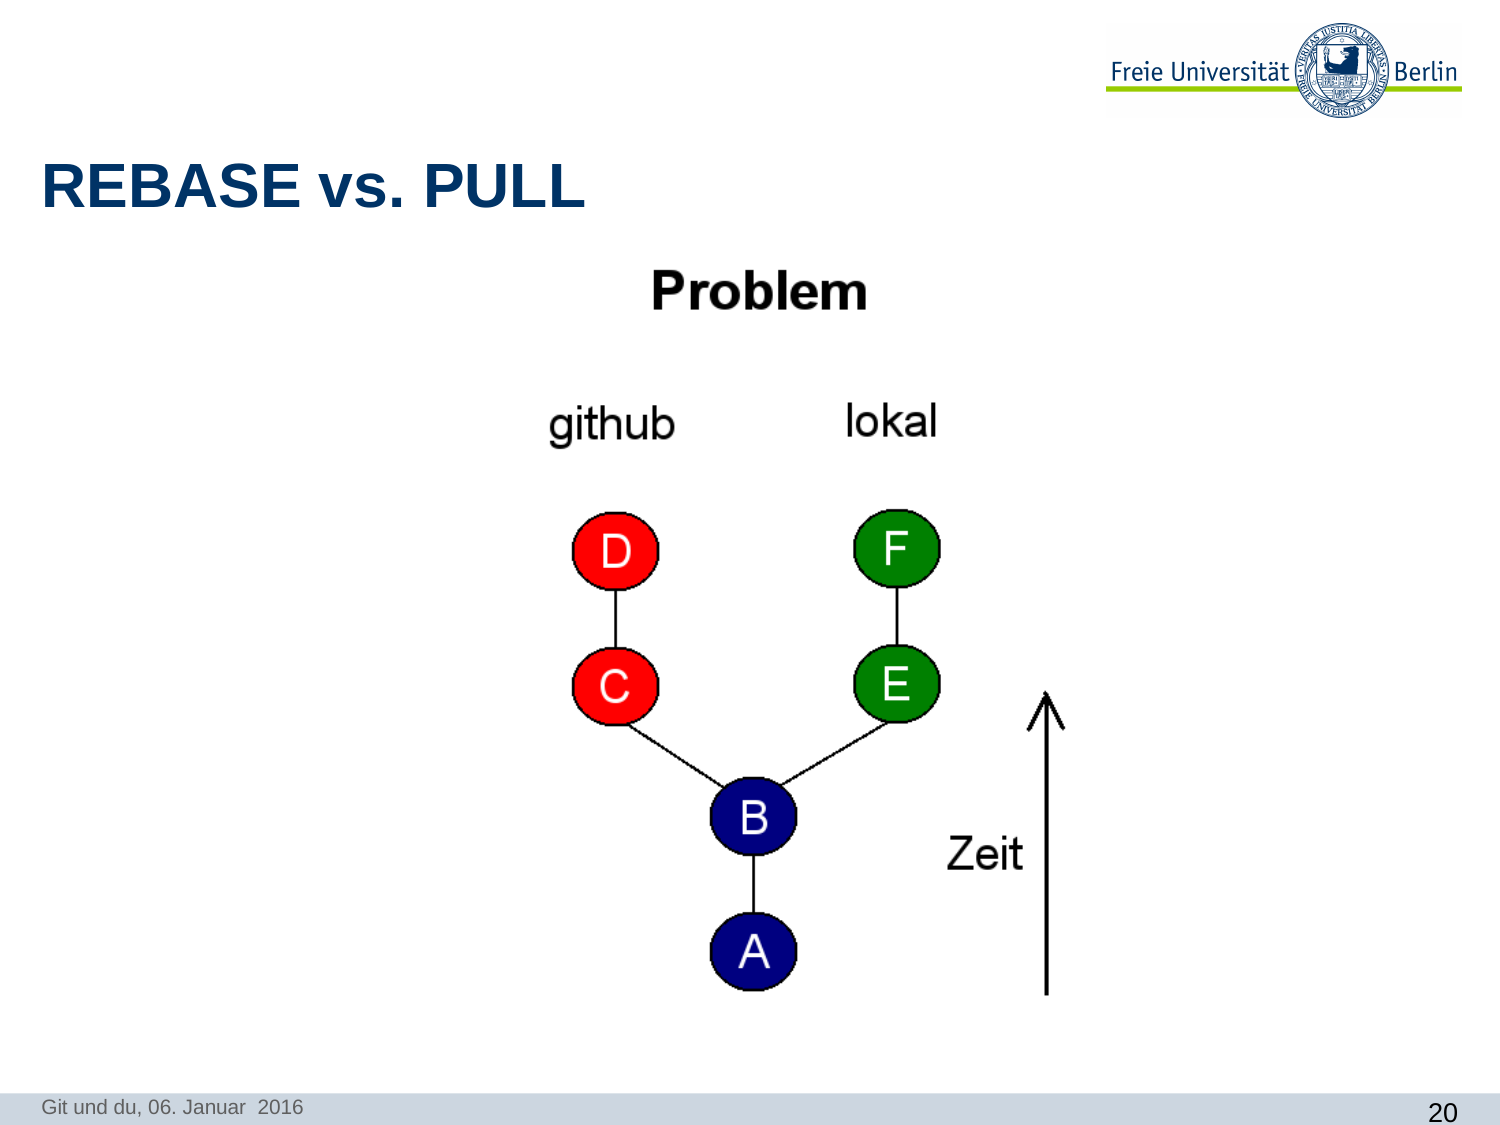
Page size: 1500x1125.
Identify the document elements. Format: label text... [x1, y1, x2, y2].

picture [1106, 23, 1462, 118]
title REBASE vs. PULL [41, 150, 1460, 221]
picture [527, 236, 1098, 1053]
